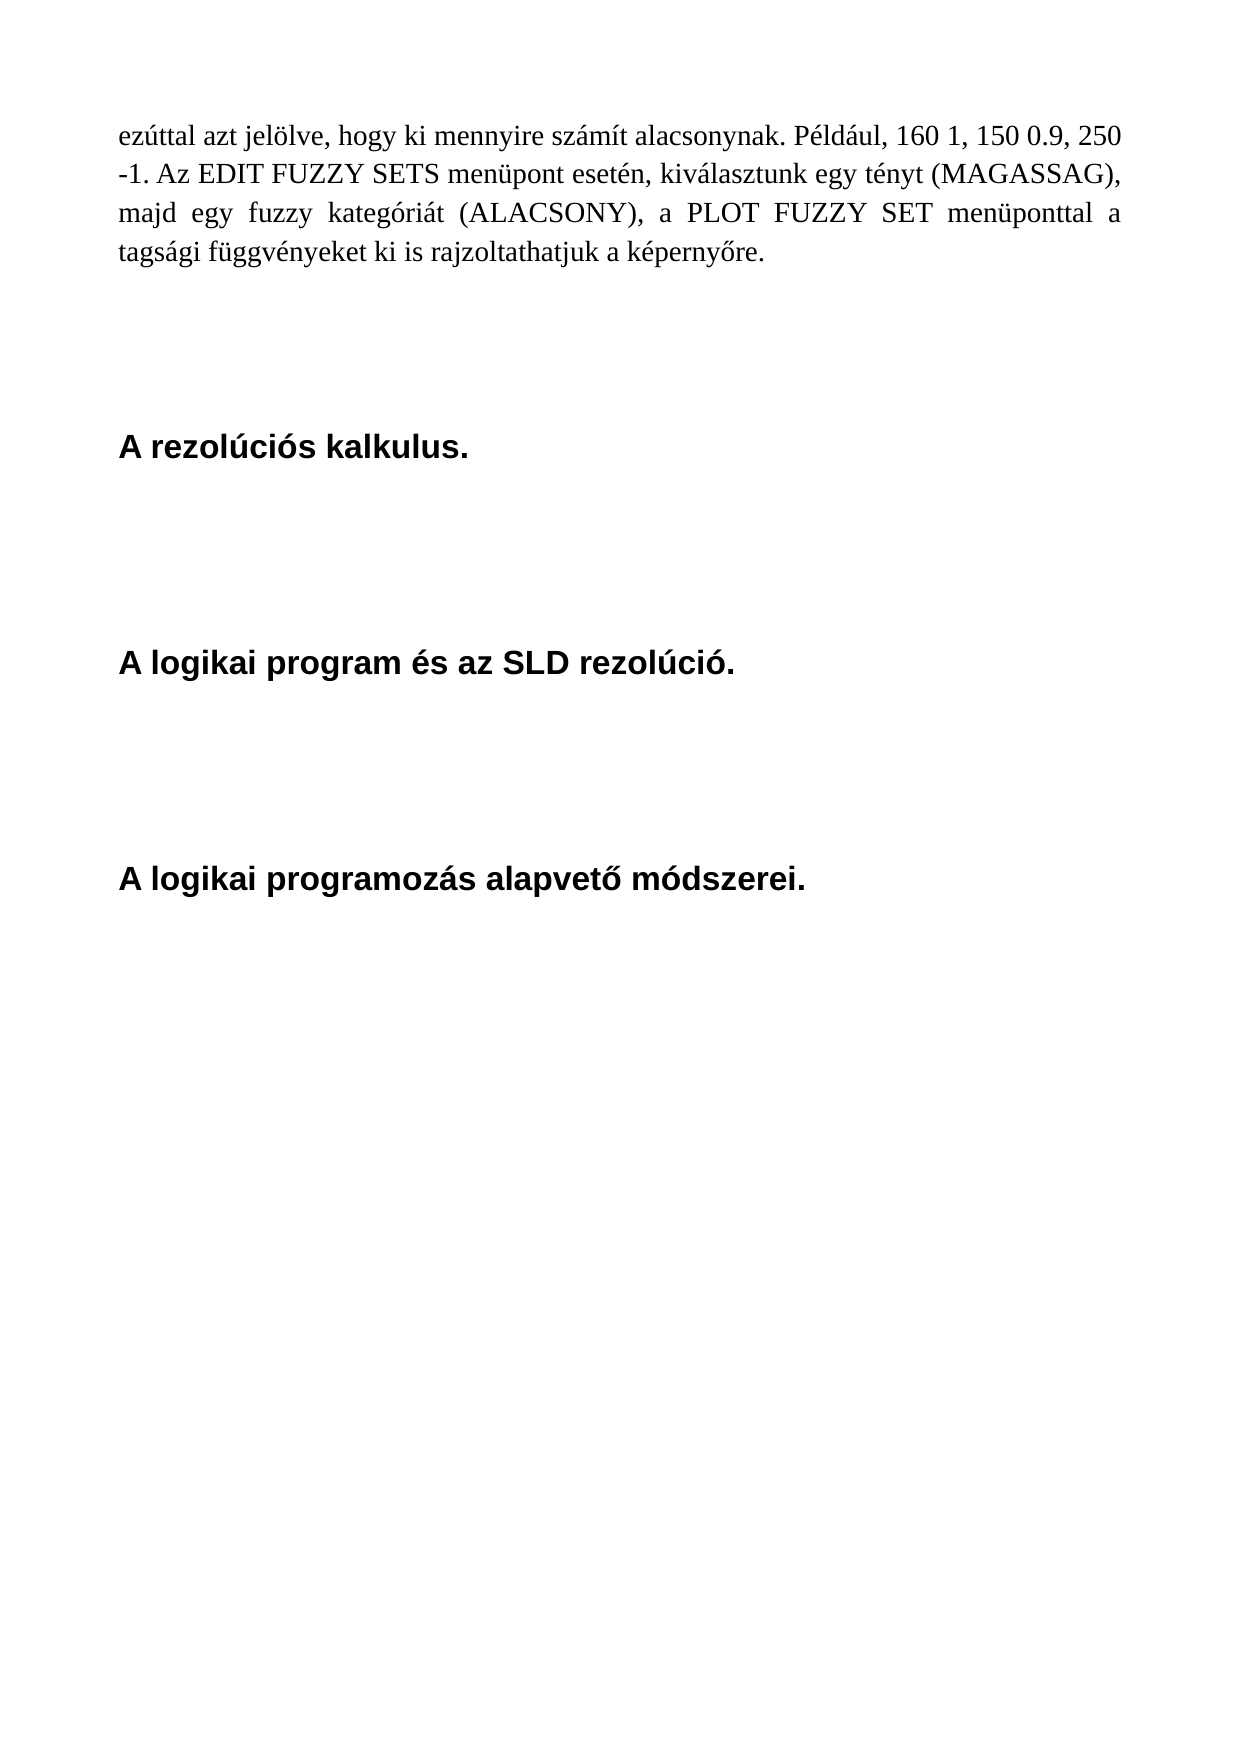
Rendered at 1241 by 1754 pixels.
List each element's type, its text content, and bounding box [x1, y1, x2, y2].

subtitle A logikai program és az SLD rezolúció. [118, 643, 1122, 682]
subtitle A rezolúciós kalkulus. [118, 427, 1122, 466]
subtitle A logikai programozás alapvető módszerei. [118, 859, 1122, 898]
text ezúttal azt jelölve, hogy ki mennyire számít alacsonynak. Például, 160 1, 150 0.9, 250 -1. Az EDIT FUZZY SETS menüpont esetén, kiválasztunk egy tényt (MAGASSAG), majd egy fuzzy kategóriát (ALACSONY), a PLOT FUZZY SET menüponttal a tagsági függvényeket ki is rajzoltathatjuk a képernyőre. [118, 118, 1122, 267]
